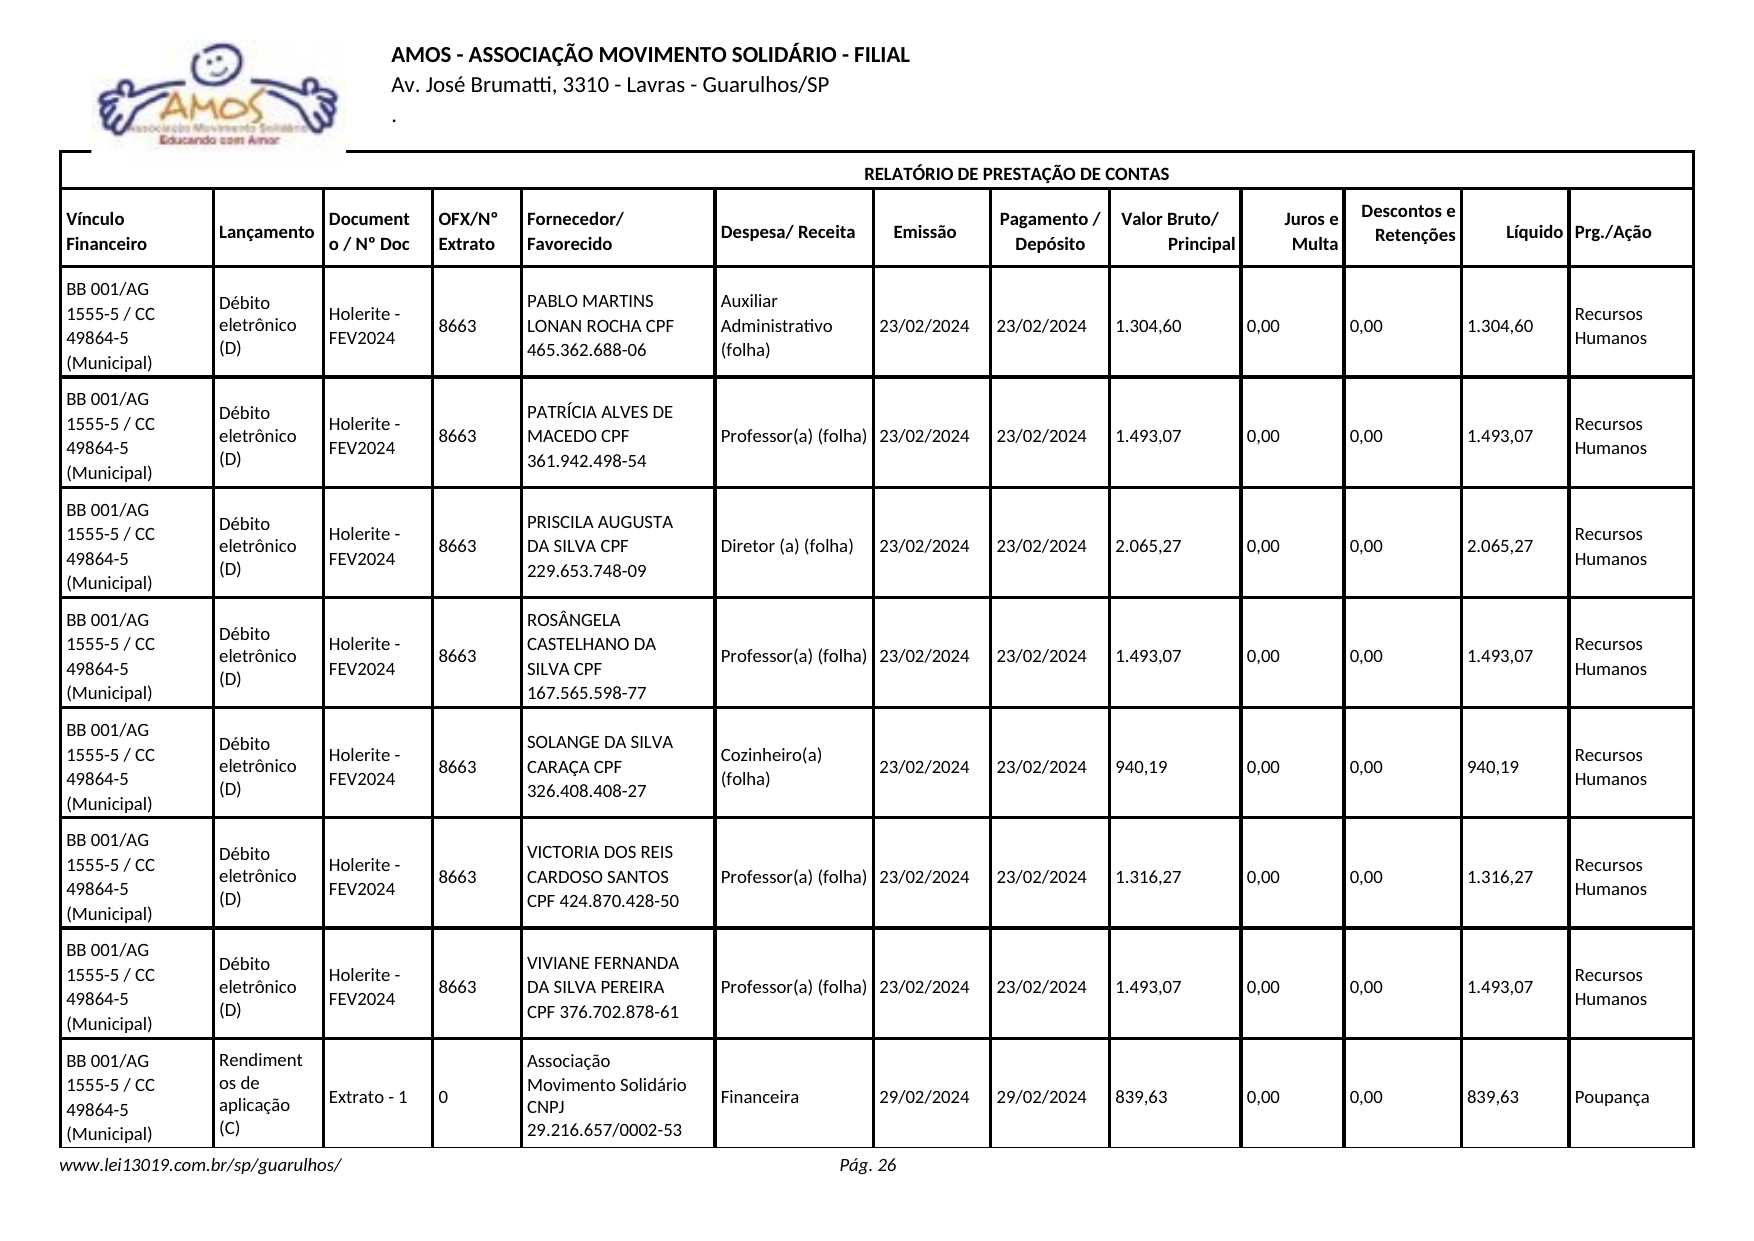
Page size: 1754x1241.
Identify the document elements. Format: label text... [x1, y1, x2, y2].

table_cell 23/02/2024 [875, 268, 989, 375]
table_cell BB 001/AG 1555-5 / CC 49864-5 (Municipal) [62, 379, 212, 486]
table_cell 23/02/2024 [992, 819, 1108, 926]
table_cell 0,00 [1243, 268, 1342, 375]
table_cell VICTORIA DOS REIS CARDOSO SANTOS CPF 424.870.428-50 [523, 819, 713, 926]
table_cell BB 001/AG 1555-5 / CC 49864-5 (Municipal) [62, 268, 212, 375]
table_cell Holerite - FEV2024 [325, 709, 431, 816]
table_cell 839,63 [1111, 1040, 1239, 1147]
table_cell ROSÂNGELA CASTELHANO DA SILVA CPF 167.565.598-77 [523, 599, 713, 706]
table_cell Débito eletrônico (D) [215, 819, 322, 926]
table_cell 1.493,07 [1463, 599, 1567, 706]
table_cell 1.493,07 [1111, 599, 1239, 706]
table_cell 1.493,07 [1463, 930, 1567, 1037]
table_cell Recursos Humanos [1571, 599, 1692, 706]
table_cell Recursos Humanos [1571, 709, 1692, 816]
table_cell 0,00 [1243, 489, 1342, 596]
table_cell Holerite - FEV2024 [325, 268, 431, 375]
table_cell SOLANGE DA SILVA CARAÇA CPF 326.408.408-27 [523, 709, 713, 816]
table_cell PRISCILA AUGUSTA DA SILVA CPF 229.653.748-09 [523, 489, 713, 596]
table_cell Document o / Nº Doc [325, 190, 431, 265]
table_cell Débito eletrônico (D) [215, 489, 322, 596]
table_cell 23/02/2024 [875, 930, 989, 1037]
table_cell Juros e Multa [1243, 190, 1342, 265]
table_cell Despesa/ Receita [717, 190, 872, 265]
table_cell BB 001/AG 1555-5 / CC 49864-5 (Municipal) [62, 599, 212, 706]
table_cell Recursos Humanos [1571, 268, 1692, 375]
table_cell 0,00 [1346, 709, 1460, 816]
table_cell Diretor (a) (folha) [717, 489, 872, 596]
table_cell 23/02/2024 [992, 268, 1108, 375]
table_cell Professor(a) (folha) [717, 599, 872, 706]
table_cell 0,00 [1243, 930, 1342, 1037]
table_cell 0,00 [1243, 1040, 1342, 1147]
table_cell 8663 [434, 599, 520, 706]
table_header RELATÓRIO DE PRESTAÇÃO DE CONTAS [62, 153, 1692, 187]
table_cell Auxiliar Administrativo (folha) [717, 268, 872, 375]
table_cell Débito eletrônico (D) [215, 268, 322, 375]
table_cell 0,00 [1346, 599, 1460, 706]
table_cell Emissão [875, 190, 989, 265]
table_cell 1.304,60 [1111, 268, 1239, 375]
table_cell Professor(a) (folha) [717, 819, 872, 926]
table_cell 23/02/2024 [875, 379, 989, 486]
table_cell 0,00 [1346, 489, 1460, 596]
table_cell 8663 [434, 709, 520, 816]
table_cell Débito eletrônico (D) [215, 599, 322, 706]
table_cell OFX/Nº Extrato [434, 190, 520, 265]
table_cell 0,00 [1243, 819, 1342, 926]
table_cell Professor(a) (folha) [717, 379, 872, 486]
table_cell Holerite - FEV2024 [325, 930, 431, 1037]
table_cell 23/02/2024 [875, 819, 989, 926]
table_cell BB 001/AG 1555-5 / CC 49864-5 (Municipal) [62, 709, 212, 816]
table_cell 2.065,27 [1111, 489, 1239, 596]
table_cell BB 001/AG 1555-5 / CC 49864-5 (Municipal) [62, 1040, 212, 1147]
table_cell 940,19 [1111, 709, 1239, 816]
table_cell Débito eletrônico (D) [215, 930, 322, 1037]
table_cell 0,00 [1346, 1040, 1460, 1147]
table_cell 2.065,27 [1463, 489, 1567, 596]
table_cell 1.316,27 [1111, 819, 1239, 926]
table_cell Holerite - FEV2024 [325, 379, 431, 486]
table_cell Vínculo Financeiro [62, 190, 212, 265]
table_cell Financeira [717, 1040, 872, 1147]
table_cell 0,00 [1346, 930, 1460, 1037]
table_cell 8663 [434, 379, 520, 486]
table_cell 8663 [434, 819, 520, 926]
table_cell Descontos e Retenções [1346, 190, 1460, 265]
table_cell VIVIANE FERNANDA DA SILVA PEREIRA CPF 376.702.878-61 [523, 930, 713, 1037]
table_cell 0 [434, 1040, 520, 1147]
table_cell 29/02/2024 [875, 1040, 989, 1147]
table_cell 0,00 [1346, 268, 1460, 375]
table_cell 0,00 [1346, 819, 1460, 926]
table_cell BB 001/AG 1555-5 / CC 49864-5 (Municipal) [62, 489, 212, 596]
table_cell 0,00 [1346, 379, 1460, 486]
table_cell 23/02/2024 [992, 599, 1108, 706]
table_cell 23/02/2024 [992, 379, 1108, 486]
table_cell 0,00 [1243, 379, 1342, 486]
table_cell 8663 [434, 489, 520, 596]
table_cell Poupança [1571, 1040, 1692, 1147]
table_cell PABLO MARTINS LONAN ROCHA CPF 465.362.688-06 [523, 268, 713, 375]
table_cell 1.304,60 [1463, 268, 1567, 375]
table_cell Recursos Humanos [1571, 379, 1692, 486]
table_cell 8663 [434, 930, 520, 1037]
table_cell Líquido [1463, 190, 1567, 265]
table_cell 23/02/2024 [875, 489, 989, 596]
table_cell Recursos Humanos [1571, 930, 1692, 1037]
table_cell 1.316,27 [1463, 819, 1567, 926]
table_cell Fornecedor/ Favorecido [523, 190, 713, 265]
table_cell 1.493,07 [1111, 930, 1239, 1037]
table_cell 23/02/2024 [992, 709, 1108, 816]
table_cell Rendiment os de aplicação (C) [215, 1040, 322, 1147]
table_cell Prg./Ação [1571, 190, 1692, 265]
table_cell Recursos Humanos [1571, 489, 1692, 596]
table_cell Holerite - FEV2024 [325, 819, 431, 926]
table_cell 23/02/2024 [992, 930, 1108, 1037]
table_cell Associação Movimento Solidário CNPJ 29.216.657/0002-53 [523, 1040, 713, 1147]
table_cell BB 001/AG 1555-5 / CC 49864-5 (Municipal) [62, 819, 212, 926]
table_cell 23/02/2024 [875, 599, 989, 706]
table_cell 839,63 [1463, 1040, 1567, 1147]
table_cell Holerite - FEV2024 [325, 599, 431, 706]
table_cell Pagamento / Depósito [992, 190, 1108, 265]
table_cell 23/02/2024 [875, 709, 989, 816]
table_cell Débito eletrônico (D) [215, 379, 322, 486]
table_cell Cozinheiro(a) (folha) [717, 709, 872, 816]
table_cell 1.493,07 [1463, 379, 1567, 486]
table_cell 29/02/2024 [992, 1040, 1108, 1147]
table_cell Holerite - FEV2024 [325, 489, 431, 596]
table_cell Débito eletrônico (D) [215, 709, 322, 816]
table_cell Lançamento [215, 190, 322, 265]
table_cell Extrato - 1 [325, 1040, 431, 1147]
table_cell Professor(a) (folha) [717, 930, 872, 1037]
table_cell 8663 [434, 268, 520, 375]
table_cell BB 001/AG 1555-5 / CC 49864-5 (Municipal) [62, 930, 212, 1037]
table_cell 0,00 [1243, 709, 1342, 816]
table_cell Recursos Humanos [1571, 819, 1692, 926]
table_cell 1.493,07 [1111, 379, 1239, 486]
table_cell 23/02/2024 [992, 489, 1108, 596]
table_cell Valor Bruto/ Principal [1111, 190, 1239, 265]
table_cell 940,19 [1463, 709, 1567, 816]
table_cell 0,00 [1243, 599, 1342, 706]
table_cell PATRÍCIA ALVES DE MACEDO CPF 361.942.498-54 [523, 379, 713, 486]
